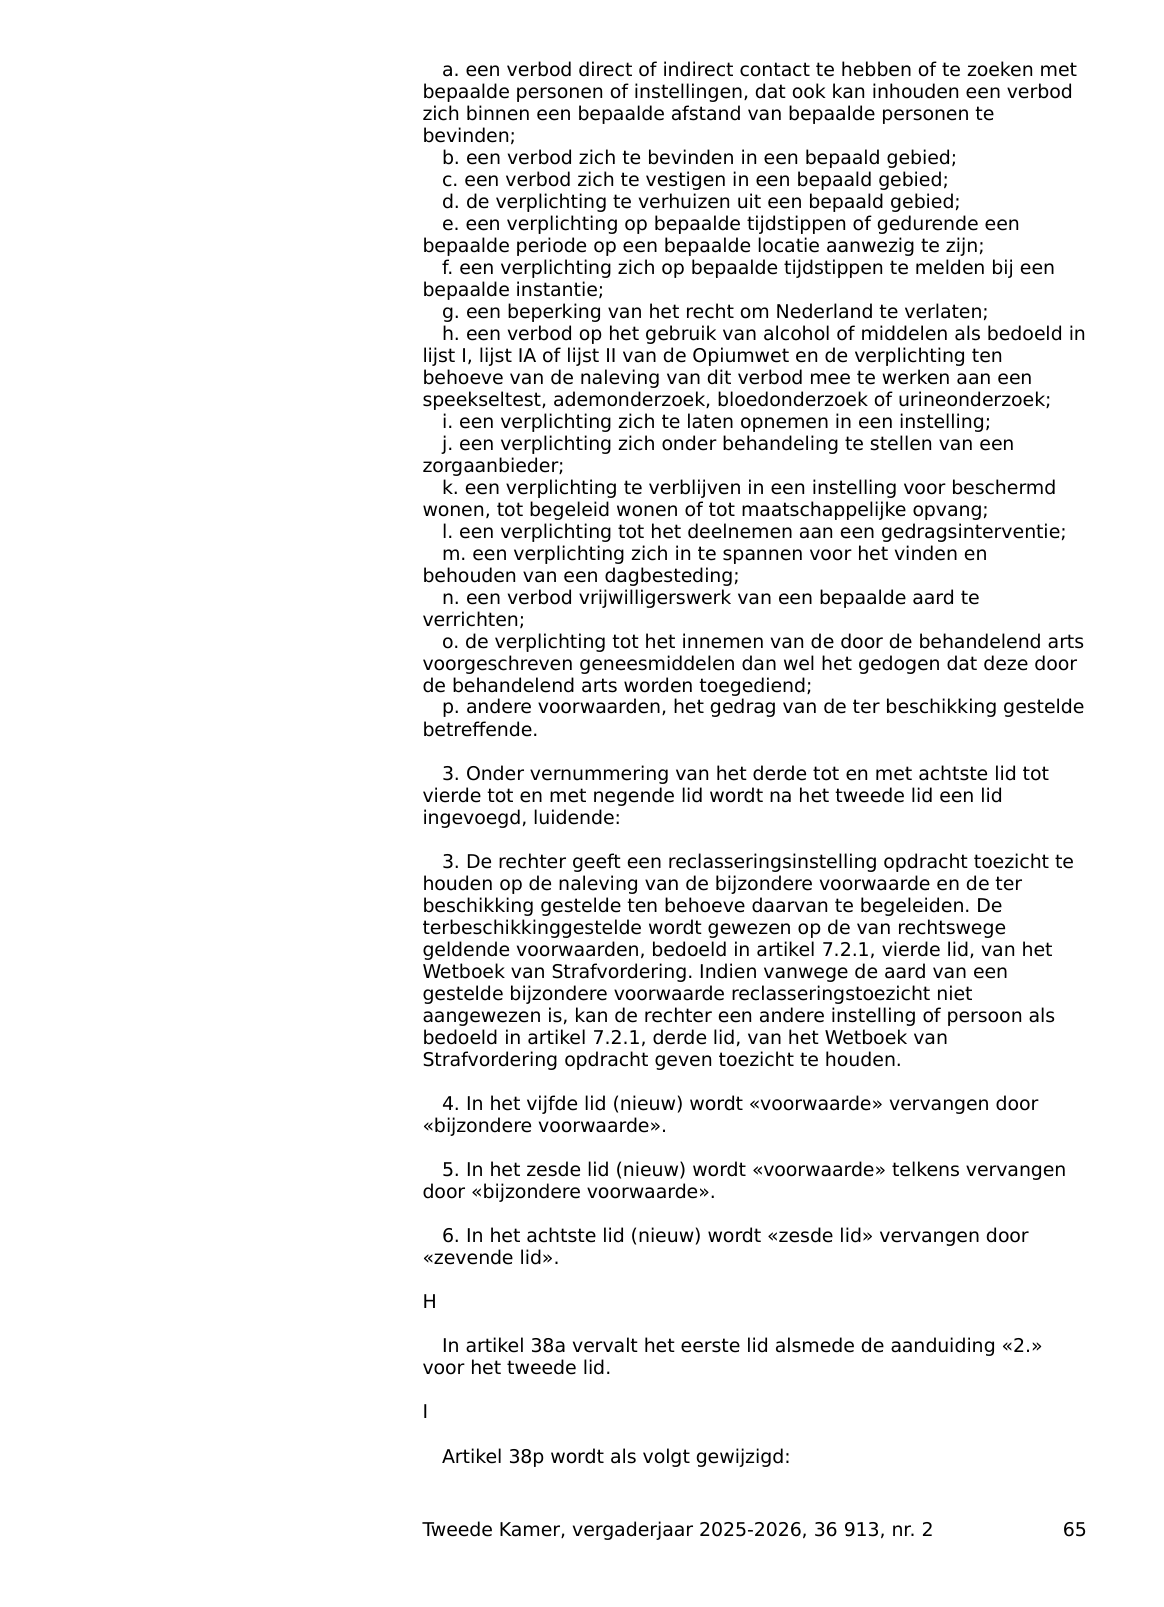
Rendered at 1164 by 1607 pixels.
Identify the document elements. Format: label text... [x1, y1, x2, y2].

text 4. In het vijfde lid (nieuw) wordt «voorwaarde» vervangen door «bijzondere voorwaarde». [422, 1093, 1087, 1137]
text l. een verplichting tot het deelnemen aan een gedragsinterventie; [422, 521, 1087, 543]
text k. een verplichting te verblijven in een instelling voor beschermd wonen, tot begeleid wonen of tot maatschappelijke opvang; [422, 477, 1087, 521]
text In artikel 38a vervalt het eerste lid alsmede de aanduiding «2.» voor het tweede lid. [422, 1335, 1087, 1379]
text g. een beperking van het recht om Nederland te verlaten; [422, 301, 1087, 323]
text Artikel 38p wordt als volgt gewijzigd: [422, 1446, 1087, 1468]
text 6. In het achtste lid (nieuw) wordt «zesde lid» vervangen door «zevende lid». [422, 1225, 1087, 1269]
text I [422, 1401, 1087, 1423]
text i. een verplichting zich te laten opnemen in een instelling; [422, 411, 1087, 433]
text h. een verbod op het gebruik van alcohol of middelen als bedoeld in lijst I, lijst IA of lijst II van de Opiumwet en de verplichting ten behoeve van de naleving van dit verbod mee te werken aan een speekseltest, ademonderzoek, bloedonderzoek of urineonderzoek; [422, 323, 1087, 411]
text e. een verplichting op bepaalde tijdstippen of gedurende een bepaalde periode op een bepaalde locatie aanwezig te zijn; [422, 213, 1087, 257]
text m. een verplichting zich in te spannen voor het vinden en behouden van een dagbesteding; [422, 543, 1087, 587]
text f. een verplichting zich op bepaalde tijdstippen te melden bij een bepaalde instantie; [422, 257, 1087, 301]
text n. een verbod vrijwilligerswerk van een bepaalde aard te verrichten; [422, 587, 1087, 631]
text a. een verbod direct of indirect contact te hebben of te zoeken met bepaalde personen of instellingen, dat ook kan inhouden een verbod zich binnen een bepaalde afstand van bepaalde personen te bevinden; [422, 59, 1087, 147]
text p. andere voorwaarden, het gedrag van de ter beschikking gestelde betreffende. [422, 696, 1087, 740]
text o. de verplichting tot het innemen van de door de behandelend arts voorgeschreven geneesmiddelen dan wel het gedogen dat deze door de behandelend arts worden toegediend; [422, 631, 1087, 696]
text 3. Onder vernummering van het derde tot en met achtste lid tot vierde tot en met negende lid wordt na het tweede lid een lid ingevoegd, luidende: [422, 763, 1087, 828]
text j. een verplichting zich onder behandeling te stellen van een zorgaanbieder; [422, 433, 1087, 477]
text d. de verplichting te verhuizen uit een bepaald gebied; [422, 191, 1087, 213]
text H [422, 1291, 1087, 1313]
text 3. De rechter geeft een reclasseringsinstelling opdracht toezicht te houden op de naleving van de bijzondere voorwaarde en de ter beschikking gestelde ten behoeve daarvan te begeleiden. De terbeschikkinggestelde wordt gewezen op de van rechtswege geldende voorwaarden, bedoeld in artikel 7.2.1, vierde lid, van het Wetboek van Strafvordering. Indien vanwege de aard van een gestelde bijzondere voorwaarde reclasseringstoezicht niet aangewezen is, kan de rechter een andere instelling of persoon als bedoeld in artikel 7.2.1, derde lid, van het Wetboek van Strafvordering opdracht geven toezicht te houden. [422, 851, 1087, 1071]
text c. een verbod zich te vestigen in een bepaald gebied; [422, 169, 1087, 191]
text 5. In het zesde lid (nieuw) wordt «voorwaarde» telkens vervangen door «bijzondere voorwaarde». [422, 1159, 1087, 1203]
text b. een verbod zich te bevinden in een bepaald gebied; [422, 147, 1087, 169]
